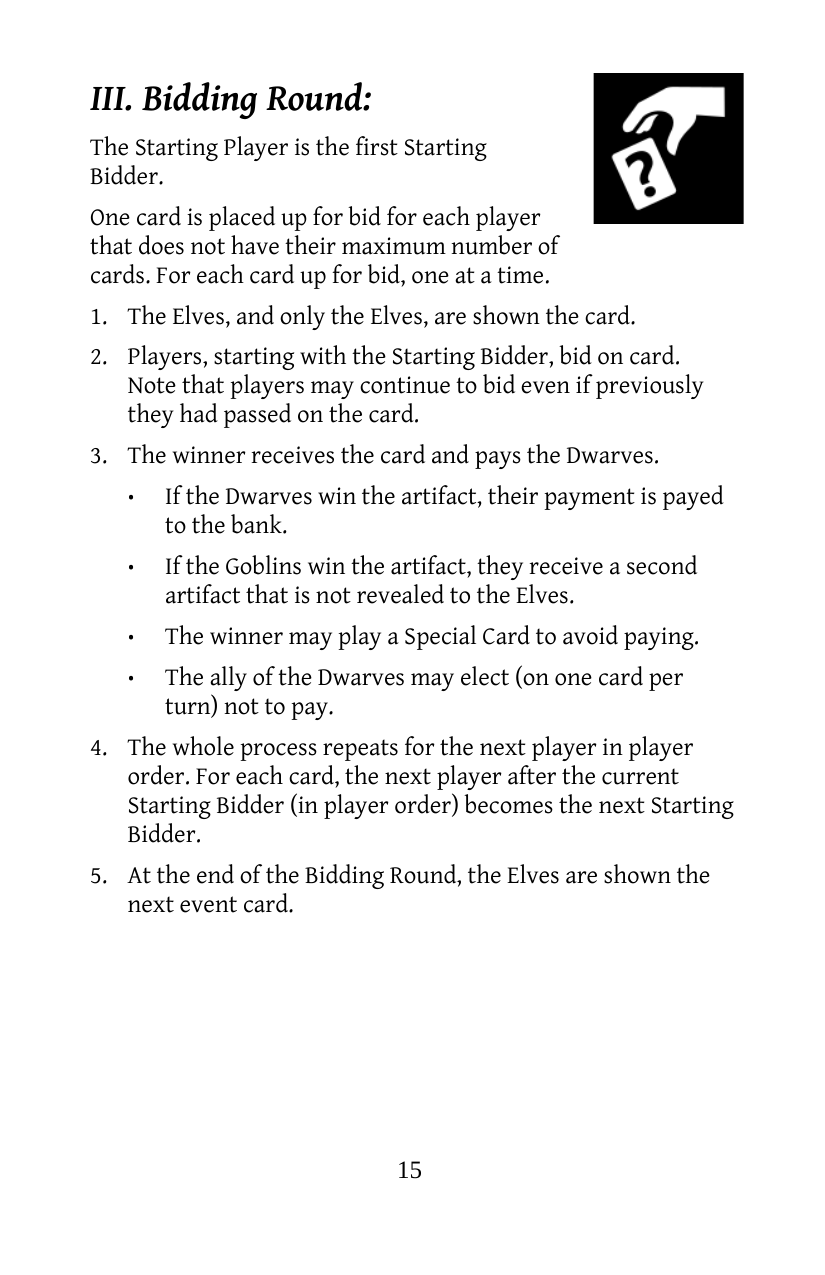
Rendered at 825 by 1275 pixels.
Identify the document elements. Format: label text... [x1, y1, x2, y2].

list The ally of the Dwarves may elect (on one card per turn) not to pay. [127, 664, 735, 722]
text One card is placed up for bid for each player that does not have their maximum number of cards. For each card up for bid, one at a time. [90, 203, 735, 290]
list At the end of the Bidding Round, the Elves are shown the next event card. [90, 861, 735, 919]
list The whole process repeats for the next player in player order. For each card, the next player after the current Starting Bidder (in player order) becomes the next Starting Bidder. [90, 733, 735, 849]
list The Elves, and only the Elves, are shown the card. [90, 302, 735, 331]
list Players, starting with the Starting Bidder, bid on card. Note that players may continue to bid even if previously they had passed on the card. [90, 343, 735, 430]
list The winner may play a Special Card to avoid paying. [127, 623, 735, 652]
list If the Goblins win the artifact, they receive a second artifact that is not revealed to the Elves. [127, 553, 735, 611]
subtitle III. Bidding Round: [90, 78, 593, 121]
picture [593, 73, 744, 224]
text The Starting Player is the first Starting Bidder. [90, 133, 593, 191]
list The winner receives the card and pays the Dwarves. [90, 442, 735, 471]
list If the Dwarves win the artifact, their payment is payed to the bank. [127, 483, 735, 541]
